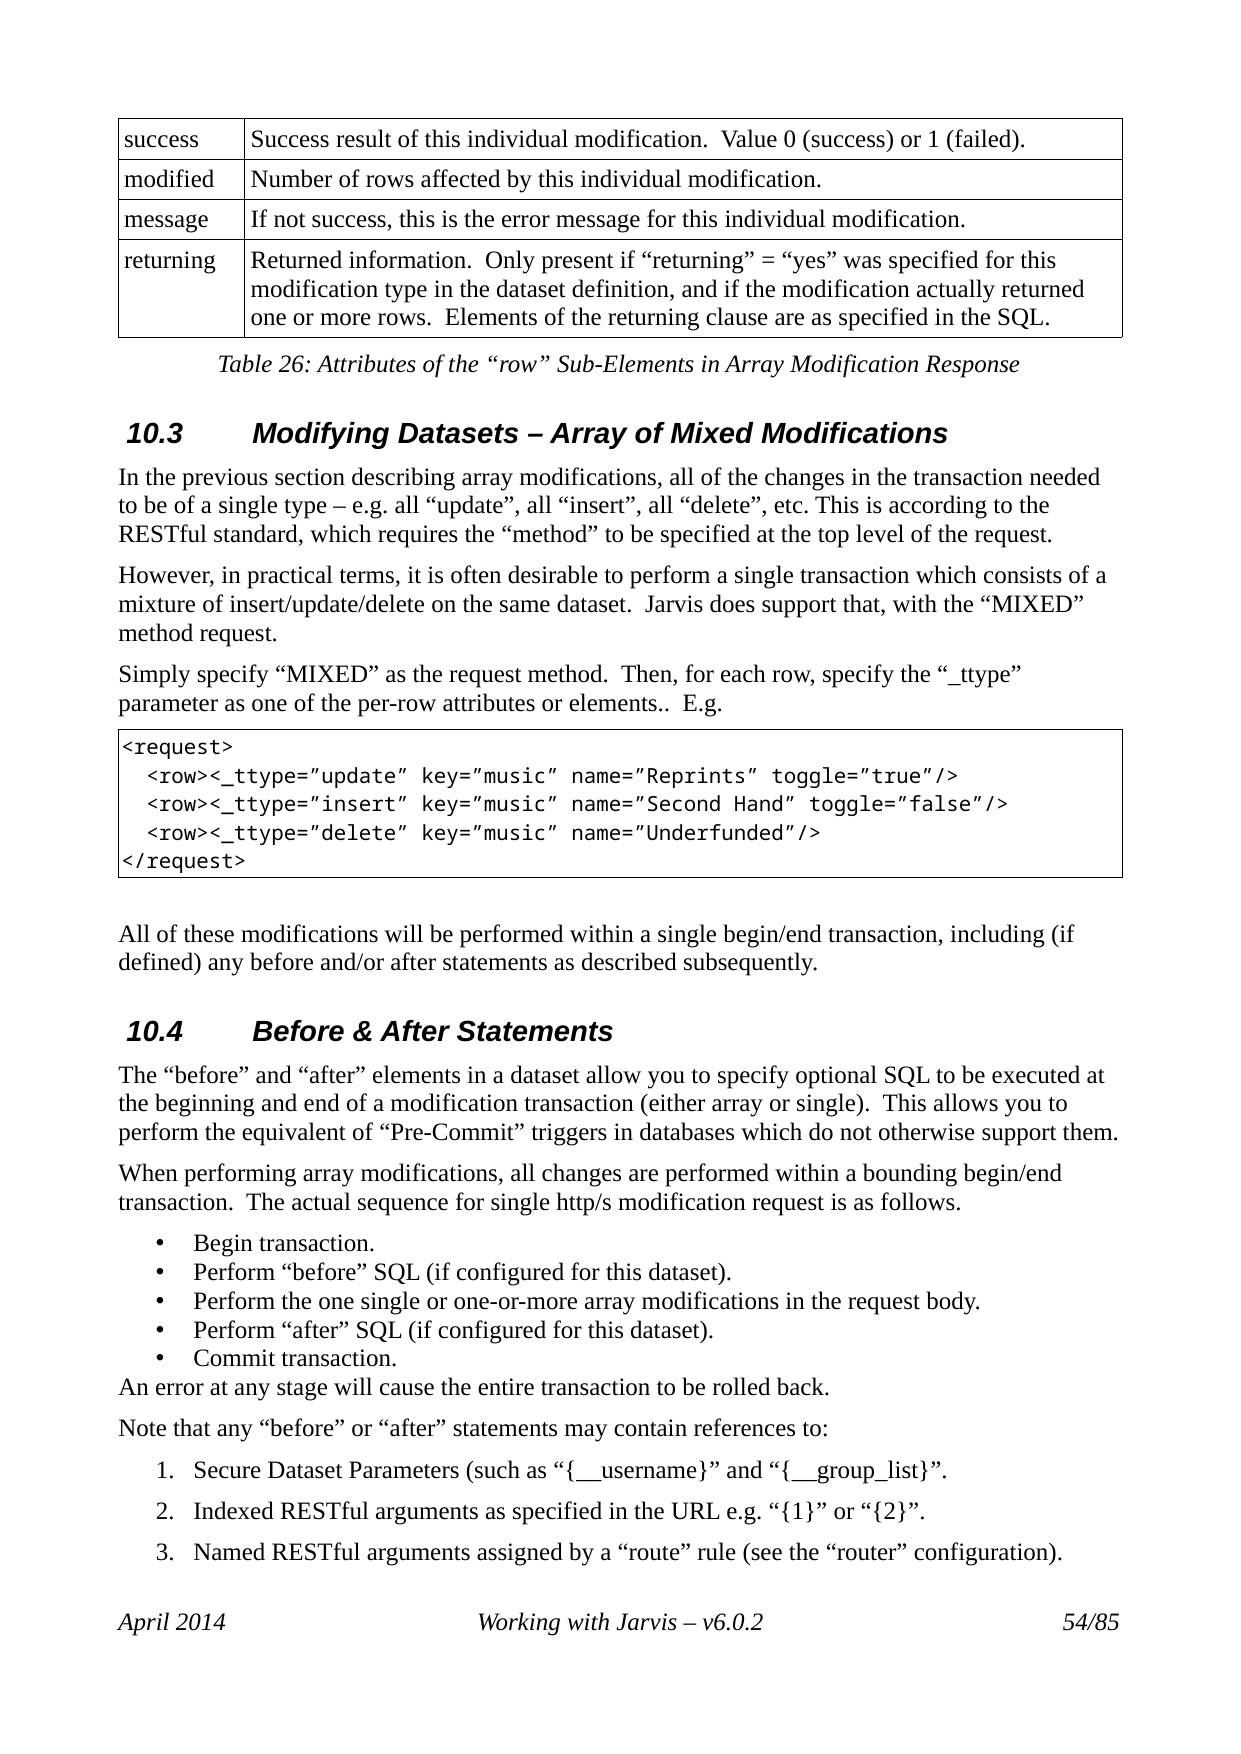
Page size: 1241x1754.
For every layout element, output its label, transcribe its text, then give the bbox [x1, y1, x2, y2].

text When performing array modifications, all changes are performed within a bounding begin/end transaction. The actual sequence for single http/s modification request is as follows. [118, 1158, 1122, 1216]
table_cell returning [119, 240, 244, 337]
subtitle Modifying Datasets – Array of Mixed Modifications [118, 416, 1122, 449]
list Indexed RESTful arguments as specified in the URL e.g. “{1}” or “{2}”. [156, 1496, 1122, 1525]
table_cell message [119, 200, 244, 239]
table_cell If not success, this is the error message for this individual modification. [245, 200, 1122, 239]
table_cell success [119, 119, 244, 158]
subtitle Before & After Statements [118, 1014, 1122, 1047]
list Perform “after” SQL (if configured for this dataset). [156, 1315, 1122, 1343]
table_cell modified [119, 160, 244, 199]
text Simply specify “MIXED” as the request method. Then, for each row, specify the “_ttype” parameter as one of the per-row attributes or elements.. E.g. [118, 659, 1122, 717]
text <row><_ttype=”delete” key=”music” name=”Underfunded”/> [119, 814, 1122, 843]
text The “before” and “after” elements in a dataset allow you to specify optional SQL to be executed at the beginning and end of a modification transaction (either array or single). This allows you to perform the equivalent of “Pre-Commit” triggers in databases which do not otherwise support them. [118, 1060, 1122, 1146]
text However, in practical terms, it is often desirable to perform a single transaction which consists of a mixture of insert/update/delete on the same dataset. Jarvis does support that, with the “MIXED” method request. [118, 561, 1122, 647]
text All of these modifications will be performed within a single begin/end transaction, including (if defined) any before and/or after statements as described subsequently. [118, 919, 1122, 976]
table_cell Number of rows affected by this individual modification. [245, 160, 1122, 199]
list Perform the one single or one-or-more array modifications in the request body. [156, 1286, 1122, 1315]
text An error at any stage will cause the entire transaction to be rolled back. [118, 1372, 1122, 1401]
list Commit transaction. [156, 1343, 1122, 1372]
text <row><_ttype=”insert” key=”music” name=”Second Hand” toggle=”false”/> [119, 786, 1122, 814]
text <row><_ttype=”update” key=”music” name=”Reprints” toggle=”true”/> [119, 758, 1122, 786]
list Named RESTful arguments assigned by a “route” rule (see the “router” configuration). [156, 1537, 1122, 1566]
table_cell Success result of this individual modification. Value 0 (success) or 1 (failed). [245, 119, 1122, 158]
list Perform “before” SQL (if configured for this dataset). [156, 1257, 1122, 1286]
text Table 26: Attributes of the “row” Sub-Elements in Array Modification Response [118, 349, 1122, 378]
text Note that any “before” or “after” statements may contain references to: [118, 1413, 1122, 1442]
list Begin transaction. [156, 1228, 1122, 1257]
text In the previous section describing array modifications, all of the changes in the transaction needed to be of a single type – e.g. all “update”, all “insert”, all “delete”, etc. This is according to the RESTful standard, which requires the “method” to be specified at the top level of the request. [118, 462, 1122, 548]
text </request> [119, 843, 1122, 877]
list Secure Dataset Parameters (such as “{__username}” and “{__group_list}”. [156, 1455, 1122, 1483]
text <request> [119, 730, 1122, 758]
table_cell Returned information. Only present if “returning” = “yes” was specified for this modification type in the dataset definition, and if the modification actually returned one or more rows. Elements of the returning clause are as specified in the SQL. [245, 240, 1122, 337]
